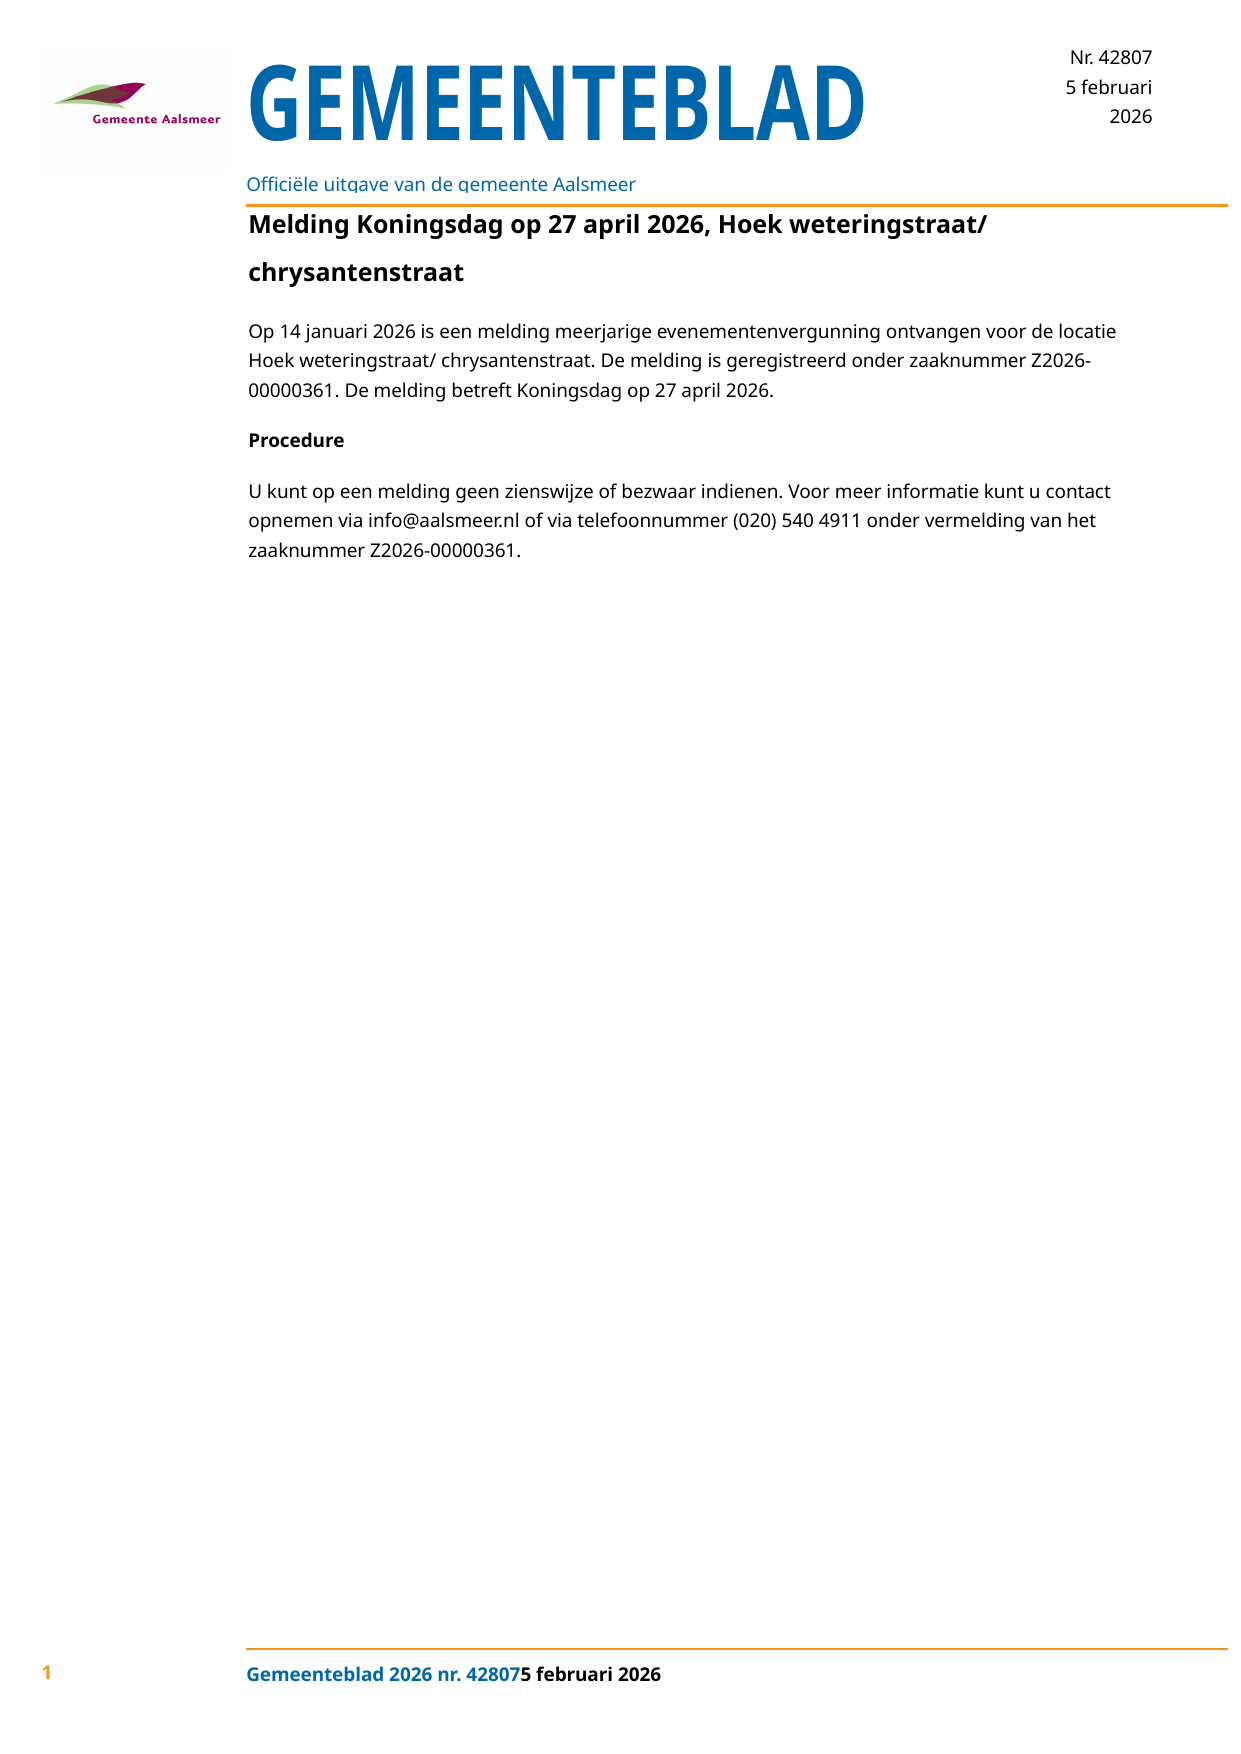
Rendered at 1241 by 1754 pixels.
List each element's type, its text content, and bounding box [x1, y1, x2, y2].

picture [41, 47, 231, 172]
text U kunt op een melding geen zienswijze of bezwaar indienen. Voor meer informatie kunt u contact opnemen via info@aalsmeer.nl of via telefoonnummer (020) 540 4911 onder vermelding van het zaaknummer Z2026-00000361. [248, 478, 1152, 563]
text Melding Koningsdag op 27 april 2026, Hoek weteringstraat/ chrysantenstraat [248, 207, 1152, 288]
text Op 14 januari 2026 is een melding meerjarige evenementenvergunning ontvangen voor de locatie Hoek weteringstraat/ chrysantenstraat. De melding is geregistreerd onder zaaknummer Z2026-00000361. De melding betreft Koningsdag op 27 april 2026. [248, 318, 1152, 403]
text Procedure [248, 427, 1152, 453]
